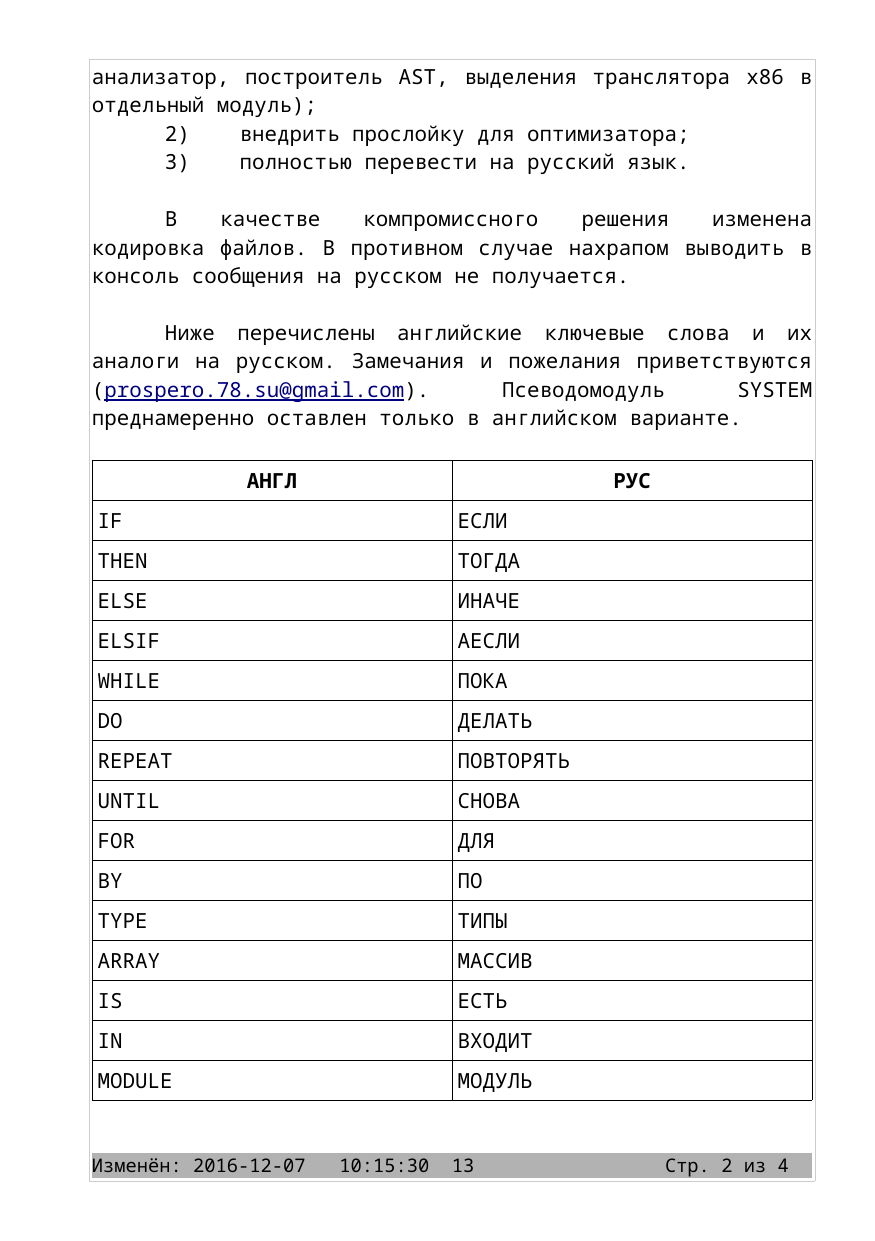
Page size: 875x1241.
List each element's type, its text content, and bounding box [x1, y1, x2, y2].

table_cell TYPE [93, 901, 452, 940]
table_cell WHILE [93, 661, 452, 700]
table_cell IF [93, 501, 452, 540]
table_cell ДЕЛАТЬ [453, 701, 812, 740]
text В качестве компромиссного решения изменена кодировка файлов. В противном случае нахрапом выводить в консоль сообщения на русском не получается. [92, 204, 812, 289]
text Ниже перечислены английские ключевые слова и их аналоги на русском. Замечания и пожелания приветствуются (prospero.78.su@gmail.com). Псеводомодуль SYSTEM преднамеренно оставлен только в английском варианте. [92, 318, 812, 432]
table_cell ELSE [93, 581, 452, 620]
table_cell ИНАЧЕ [453, 581, 812, 620]
table_cell МОДУЛЬ [453, 1061, 812, 1100]
table_cell ДЛЯ [453, 821, 812, 860]
table_cell ТОГДА [453, 541, 812, 580]
table_cell THEN [93, 541, 452, 580]
table_cell ПО [453, 861, 812, 900]
table_cell ARRAY [93, 941, 452, 980]
table_cell UNTIL [93, 781, 452, 820]
table_cell FOR [93, 821, 452, 860]
table_cell MODULE [93, 1061, 452, 1100]
table_cell СНОВА [453, 781, 812, 820]
table_cell ВХОДИТ [453, 1021, 812, 1060]
table_cell ЕСЛИ [453, 501, 812, 540]
list анализатор, построитель AST, выделения транслятора x86 в отдельный модуль); [92, 62, 812, 119]
table_header РУС [453, 461, 812, 500]
table_cell ТИПЫ [453, 901, 812, 940]
table_header АНГЛ [93, 461, 452, 500]
table_cell DO [93, 701, 452, 740]
table_cell ПОВТОРЯТЬ [453, 741, 812, 780]
table_cell BY [93, 861, 452, 900]
table_cell ЕСТЬ [453, 981, 812, 1020]
table_cell IN [93, 1021, 452, 1060]
list внедрить прослойку для оптимизатора; [92, 119, 812, 147]
table_cell МАССИВ [453, 941, 812, 980]
table_cell АЕСЛИ [453, 621, 812, 660]
table_cell IS [93, 981, 452, 1020]
table_cell REPEAT [93, 741, 452, 780]
table_cell ELSIF [93, 621, 452, 660]
list полностью перевести на русский язык. [92, 147, 812, 176]
table_cell ПОКА [453, 661, 812, 700]
